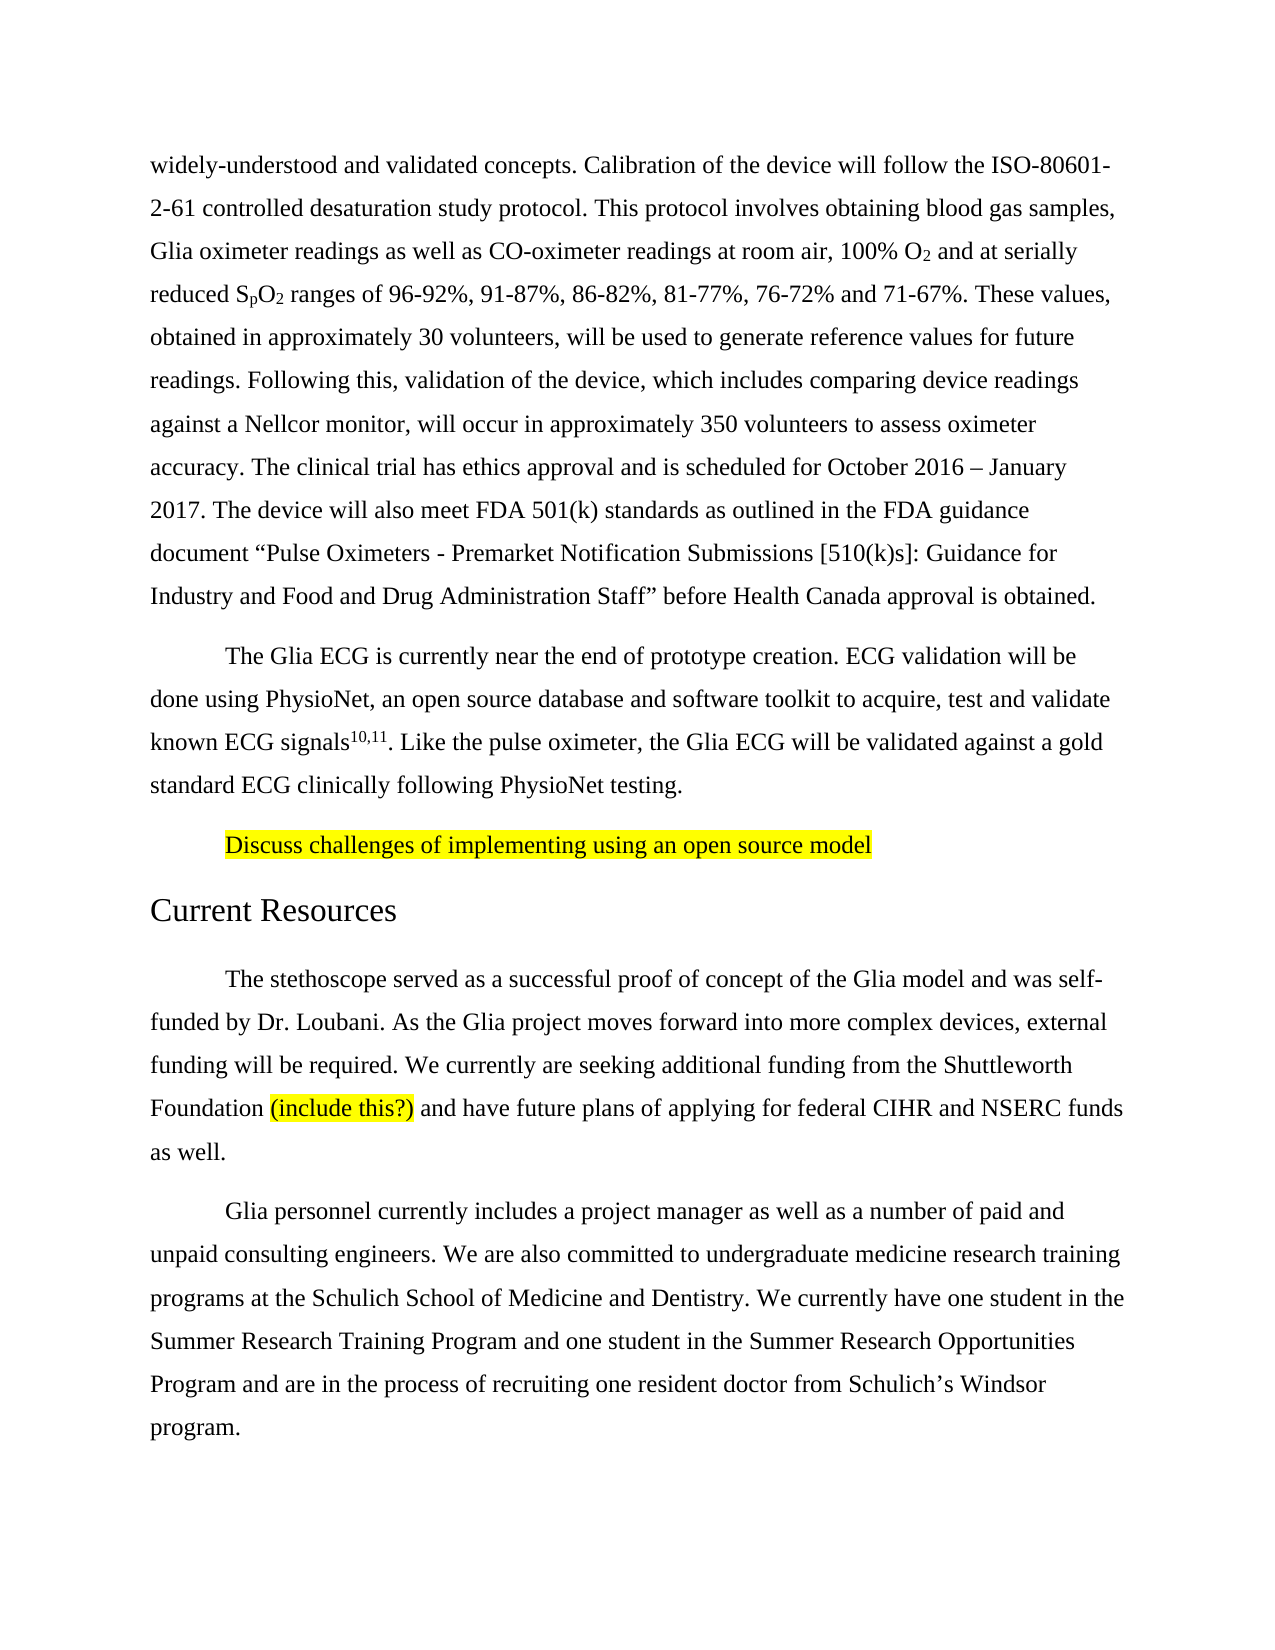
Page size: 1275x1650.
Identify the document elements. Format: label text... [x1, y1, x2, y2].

text Glia personnel currently includes a project manager as well as a number of paid and unpaid consulting engineers. We are also committed to undergraduate medicine research training programs at the Schulich School of Medicine and Dentistry. We currently have one student in the Summer Research Training Program and one student in the Summer Research Opportunities Program and are in the process of recruiting one resident doctor from Schulich’s Windsor program. [150, 1196, 1125, 1441]
text widely-understood and validated concepts. Calibration of the device will follow the ISO-80601-2-61 controlled desaturation study protocol. This protocol involves obtaining blood gas samples, Glia oximeter readings as well as CO-oximeter readings at room air, 100% O2 and at serially reduced SpO2 ranges of 96-92%, 91-87%, 86-82%, 81-77%, 76-72% and 71-67%. These values, obtained in approximately 30 volunteers, will be used to generate reference values for future readings. Following this, validation of the device, which includes comparing device readings against a Nellcor monitor, will occur in approximately 350 volunteers to assess oximeter accuracy. The clinical trial has ethics approval and is scheduled for October 2016 – January 2017. The device will also meet FDA 501(k) standards as outlined in the FDA guidance document “Pulse Oximeters - Premarket Notification Submissions [510(k)s]: Guidance for Industry and Food and Drug Administration Staff” before Health Canada approval is obtained. [150, 150, 1125, 610]
text The stethoscope served as a successful proof of concept of the Glia model and was self-funded by Dr. Loubani. As the Glia project moves forward into more complex devices, external funding will be required. We currently are seeking additional funding from the Shuttleworth Foundation (include this?) and have future plans of applying for federal CIHR and NSERC funds as well. [150, 964, 1125, 1165]
text Current Resources [150, 890, 1125, 928]
text Discuss challenges of implementing using an open source model [150, 830, 1125, 859]
text The Glia ECG is currently near the end of prototype creation. ECG validation will be done using PhysioNet, an open source database and software toolkit to acquire, test and validate known ECG signals10,11. Like the pulse oximeter, the Glia ECG will be validated against a gold standard ECG clinically following PhysioNet testing. [150, 641, 1125, 799]
